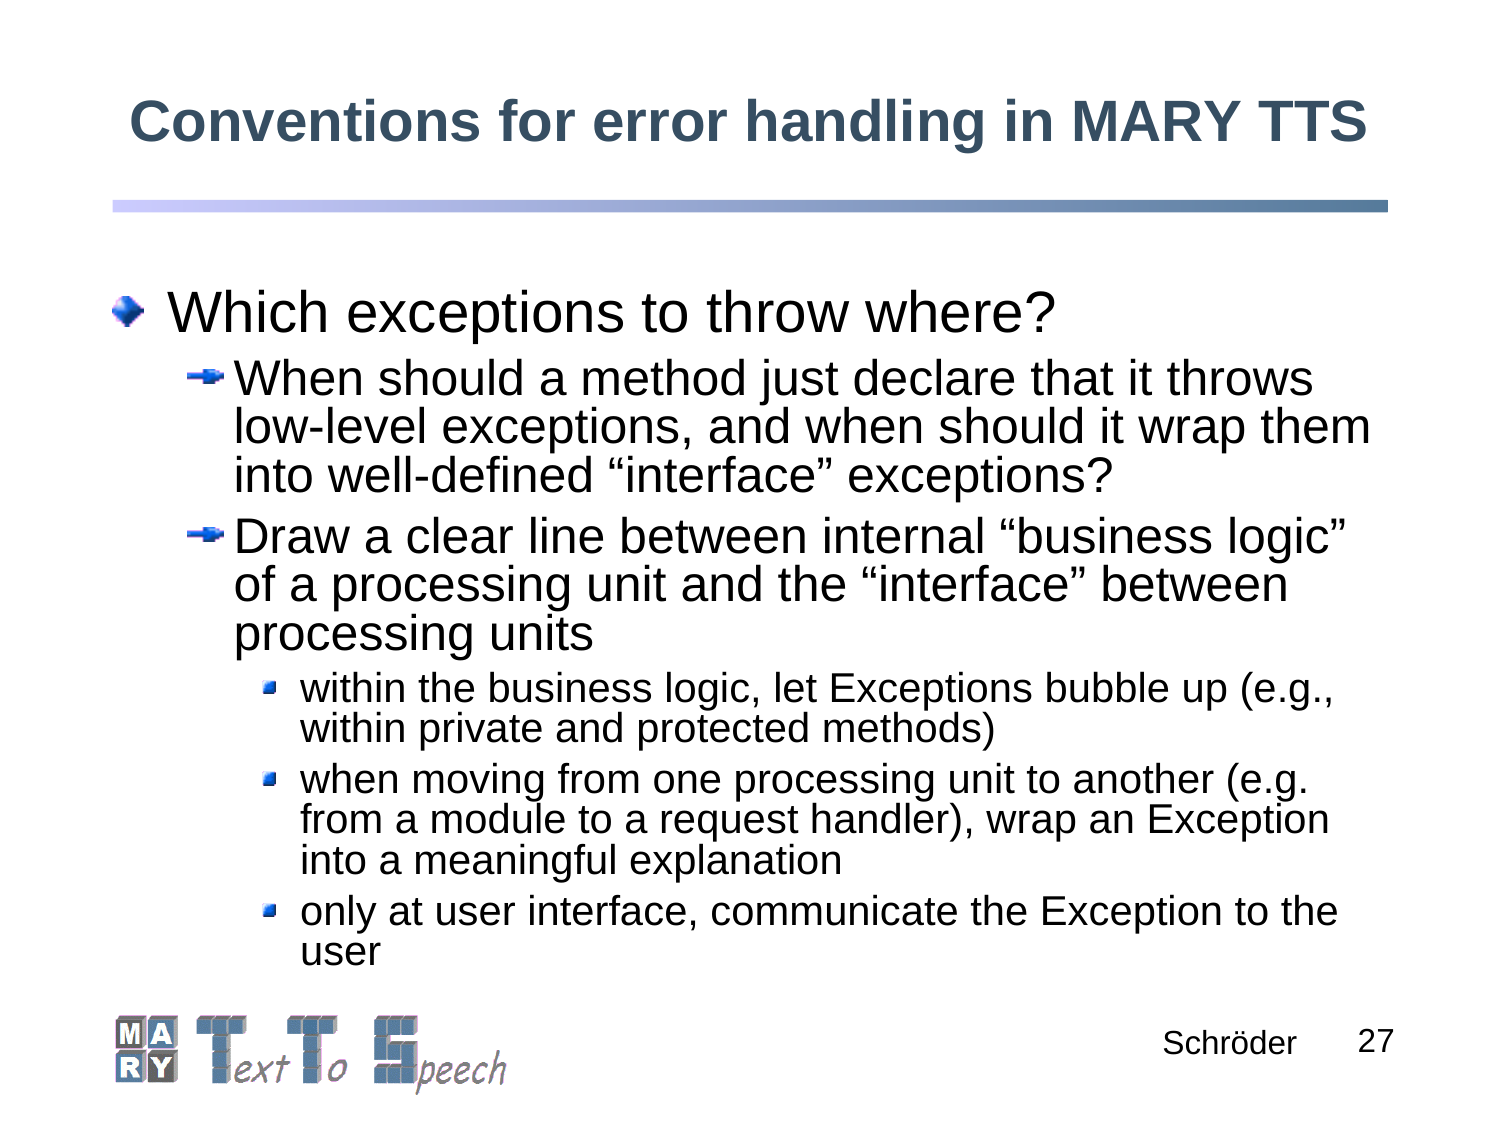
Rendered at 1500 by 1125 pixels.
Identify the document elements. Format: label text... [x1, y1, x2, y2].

title Conventions for error handling in MARY TTS [112, 57, 1387, 193]
list Which exceptions to throw where? When should a method just declare that it throws low-level exceptions, and when should it wrap them into well-defined “interface” exceptions? Draw a clear line between internal “business logic” of a processing unit and the “interface” between processing units within the business logic, let Exceptions bubble up (e.g., within private and protected methods) when moving from one processing unit to another (e.g. from a module to a request handler), wrap an Exception into a meaningful explanation only at user interface, communicate the Exception to the user [112, 287, 1387, 997]
picture [112, 1012, 507, 1096]
